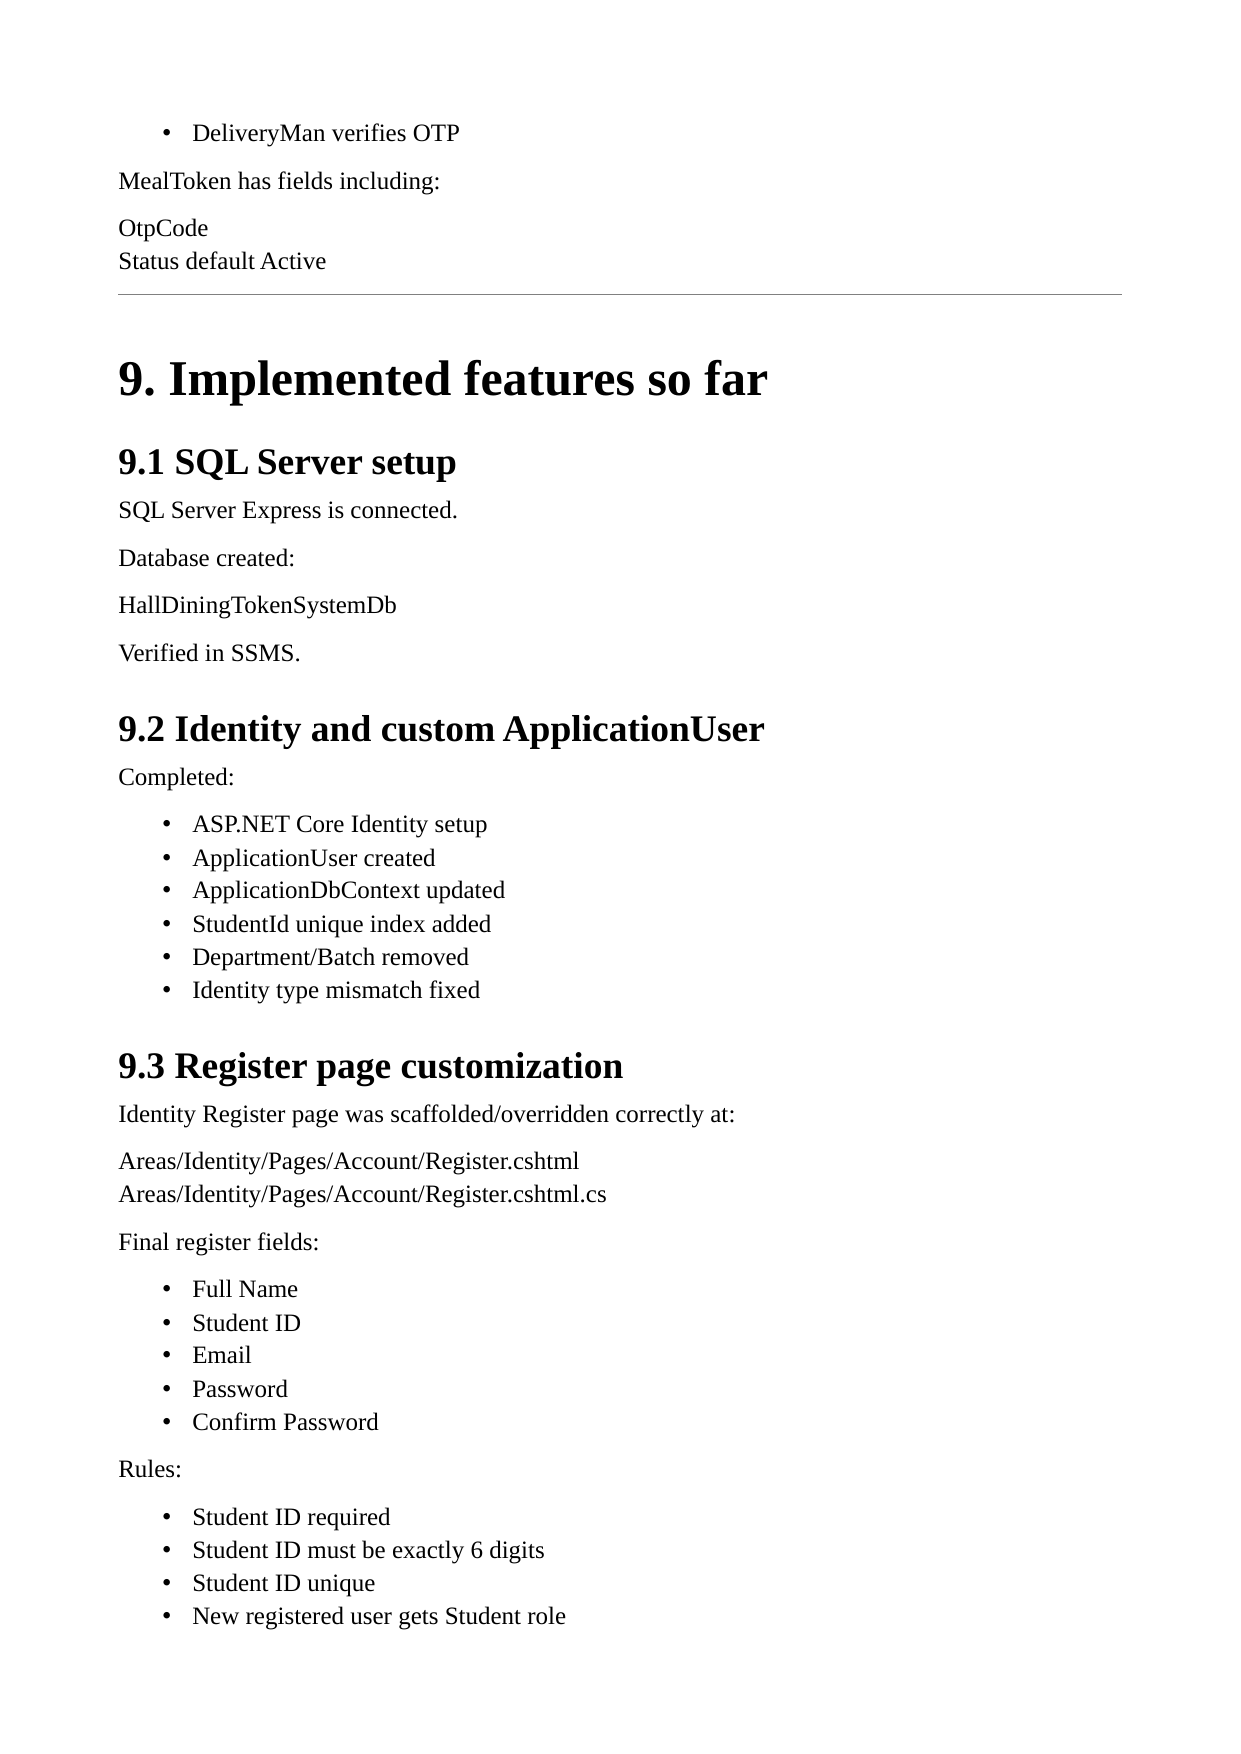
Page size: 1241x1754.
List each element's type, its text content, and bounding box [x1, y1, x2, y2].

list Email [162, 1341, 1122, 1369]
list Confirm Password [162, 1407, 1122, 1435]
list ASP.NET Core Identity setup [162, 809, 1122, 838]
text Status default Active [118, 246, 1122, 275]
text SQL Server Express is connected. [118, 495, 1122, 524]
text Areas/Identity/Pages/Account/Register.cshtml.cs [118, 1179, 1122, 1208]
list ApplicationDbContext updated [162, 876, 1122, 904]
text HallDiningTokenSystemDb [118, 590, 1122, 619]
list Password [162, 1374, 1122, 1402]
subtitle 9. Implemented features so far [118, 349, 1122, 406]
list StudentId unique index added [162, 909, 1122, 937]
list New registered user gets Student role [162, 1601, 1122, 1630]
text Final register fields: [118, 1227, 1122, 1256]
subtitle 9.2 Identity and custom ApplicationUser [118, 706, 1122, 749]
list Student ID [162, 1308, 1122, 1336]
list Student ID unique [162, 1568, 1122, 1597]
list DeliveryMan verifies OTP [162, 118, 1122, 147]
text Verified in SSMS. [118, 638, 1122, 667]
list Identity type mismatch fixed [162, 975, 1122, 1003]
text Database created: [118, 543, 1122, 571]
subtitle 9.1 SQL Server setup [118, 439, 1122, 483]
list Student ID must be exactly 6 digits [162, 1535, 1122, 1564]
list Student ID required [162, 1502, 1122, 1531]
text Completed: [118, 762, 1122, 791]
text OtpCode [118, 213, 1122, 242]
text Areas/Identity/Pages/Account/Register.cshtml [118, 1146, 1122, 1175]
list ApplicationUser created [162, 843, 1122, 871]
text Rules: [118, 1454, 1122, 1483]
text MealToken has fields including: [118, 166, 1122, 194]
subtitle 9.3 Register page customization [118, 1043, 1122, 1086]
text Identity Register page was scaffolded/overridden correctly at: [118, 1099, 1122, 1127]
list Full Name [162, 1274, 1122, 1303]
list Department/Batch removed [162, 942, 1122, 970]
